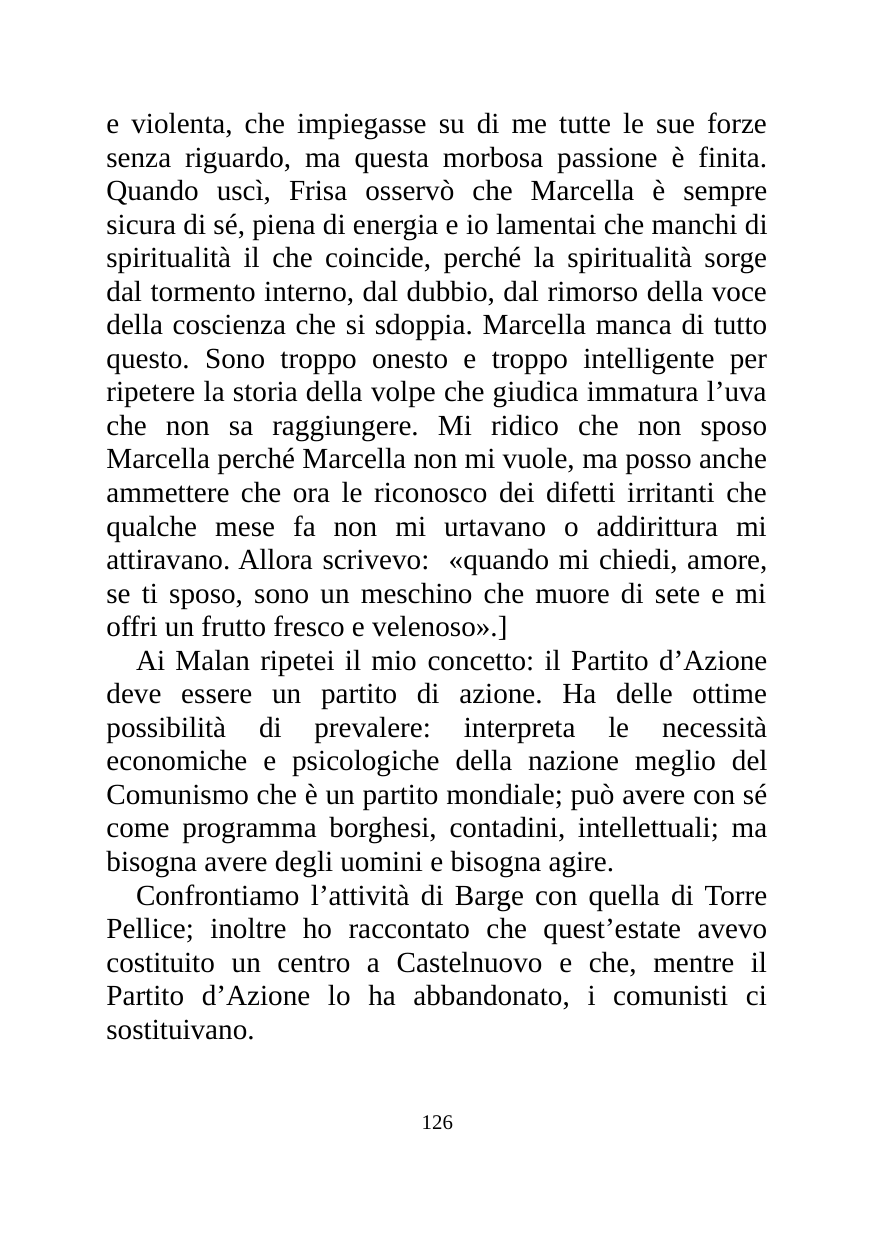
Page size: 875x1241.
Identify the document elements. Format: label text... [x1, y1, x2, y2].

text e violenta, che impiegasse su di me tutte le sue forze senza riguardo, ma questa morbosa passione è finita. Quando uscì, Frisa osservò che Marcella è sempre sicura di sé, piena di energia e io lamentai che manchi di spiritualità il che coincide, perché la spiritualità sorge dal tormento interno, dal dubbio, dal rimorso della voce della coscienza che si sdoppia. Marcella manca di tutto questo. Sono troppo onesto e troppo intelligente per ripetere la storia della volpe che giudica immatura l’uva che non sa raggiungere. Mi ridico che non sposo Marcella perché Marcella non mi vuole, ma posso anche ammettere che ora le riconosco dei difetti irritanti che qualche mese fa non mi urtavano o addirittura mi attiravano. Allora scrivevo: «quando mi chiedi, amore, se ti sposo, sono un meschino che muore di sete e mi offri un frutto fresco e velenoso».] [106, 106, 768, 643]
text Confrontiamo l’attività di Barge con quella di Torre Pellice; inoltre ho raccontato che quest’estate avevo costituito un centro a Castelnuovo e che, mentre il Partito d’Azione lo ha abbandonato, i comunisti ci sostituivano. [106, 878, 768, 1045]
text Ai Malan ripetei il mio concetto: il Partito d’Azione deve essere un partito di azione. Ha delle ottime possibilità di prevalere: interpreta le necessità economiche e psicologiche della nazione meglio del Comunismo che è un partito mondiale; può avere con sé come programma borghesi, contadini, intellettuali; ma bisogna avere degli uomini e bisogna agire. [106, 643, 768, 878]
